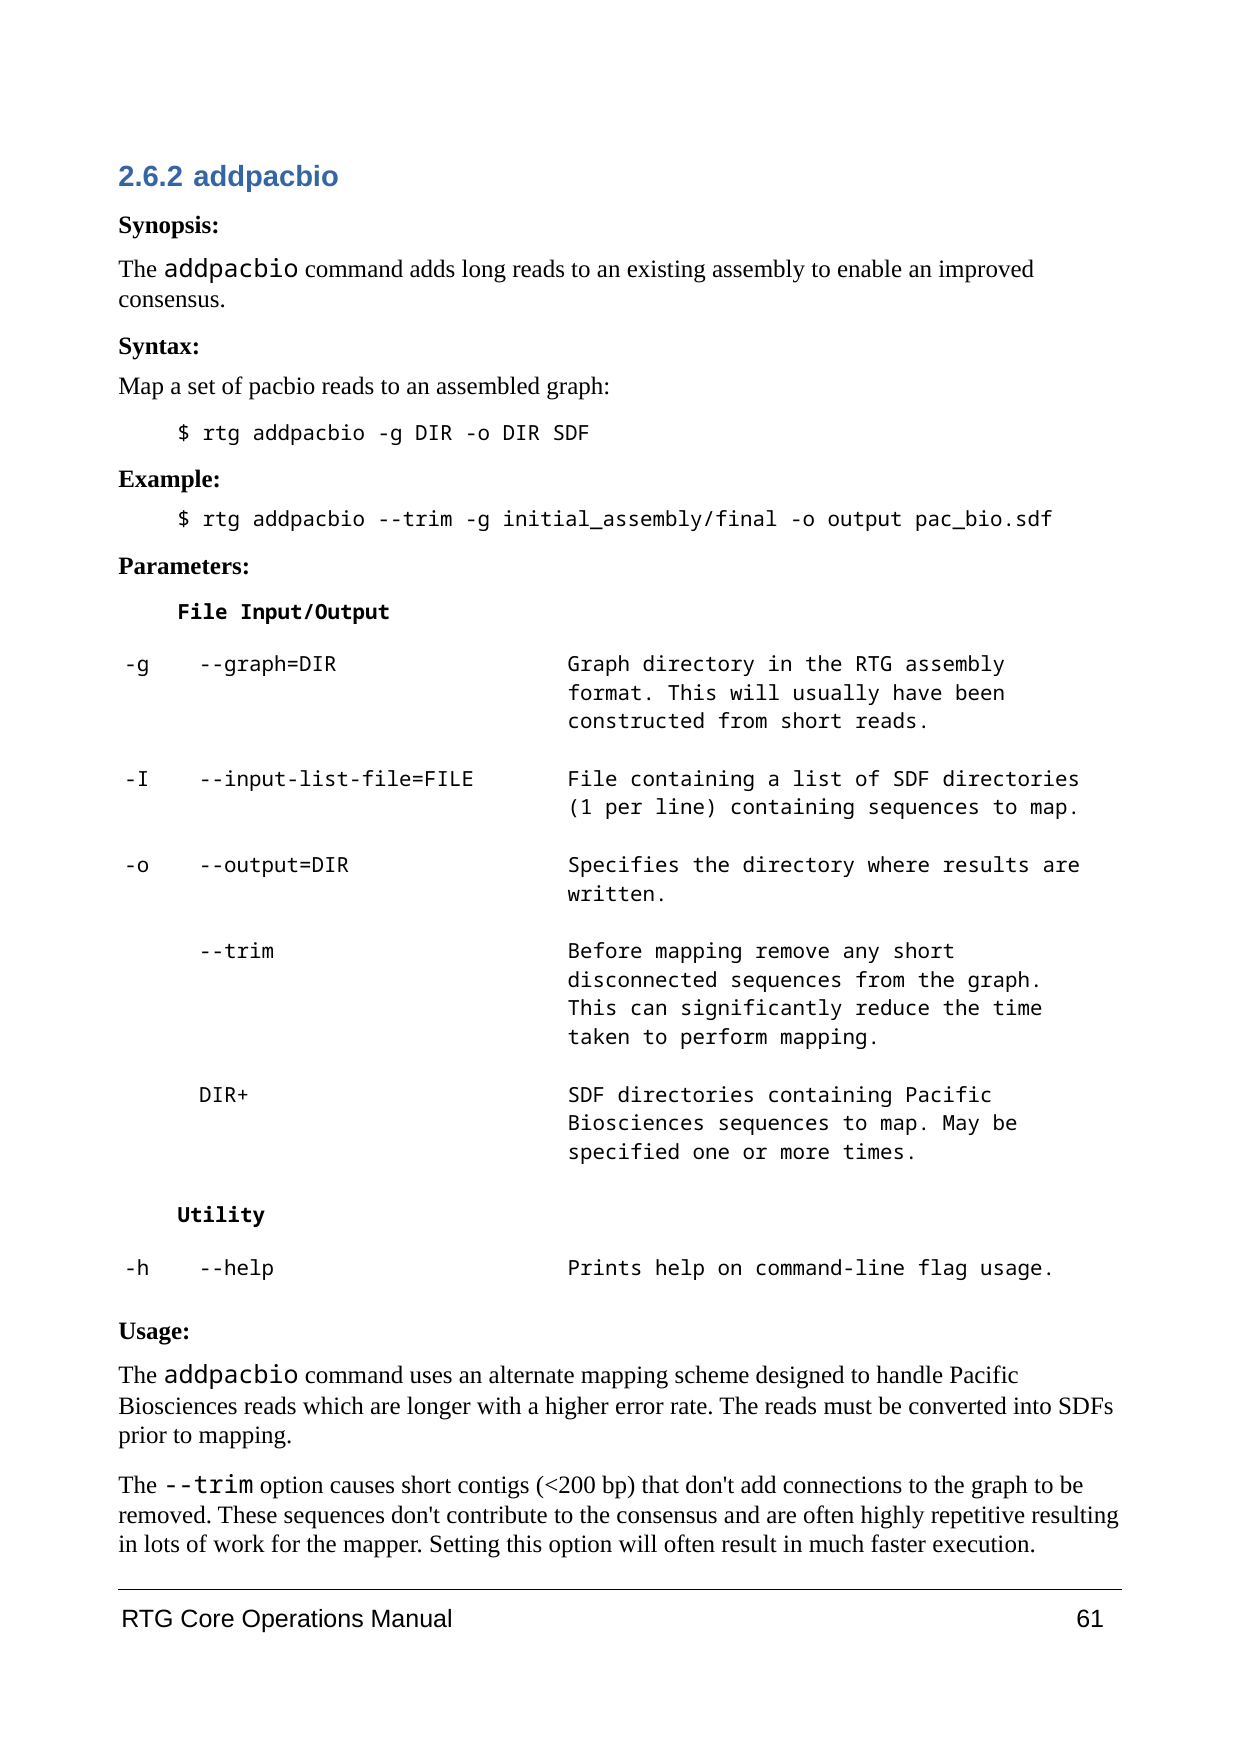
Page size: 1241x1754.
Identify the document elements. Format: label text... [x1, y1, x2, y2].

table_cell Specifies the directory where results are written. [561, 839, 1093, 925]
table_header Prints help on command-line flag usage. [561, 1241, 1093, 1299]
table_cell [118, 925, 193, 1068]
table_cell -o [118, 839, 193, 925]
table_cell Before mapping remove any short disconnected sequences from the graph. This can significantly reduce the time taken to perform mapping. [561, 925, 1093, 1068]
table_cell DIR+ [193, 1068, 561, 1183]
table_header -g [118, 638, 193, 752]
table_cell --output=DIR [193, 839, 561, 925]
table_header Graph directory in the RTG assembly format. This will usually have been constructed from short reads. [561, 638, 1093, 752]
subtitle Synopsis: [118, 210, 1122, 239]
subtitle addpacbio [118, 159, 1122, 192]
text The addpacbio command uses an alternate mapping scheme designed to handle Pacific Biosciences reads which are longer with a higher error rate. The reads must be converted into SDFs prior to mapping. [118, 1357, 1122, 1448]
table_header --graph=DIR [193, 638, 561, 752]
text The addpacbio command adds long reads to an existing assembly to enable an improved consensus. [118, 250, 1122, 313]
table_cell --input-list-file=FILE [193, 752, 561, 838]
subtitle Usage: [118, 1316, 1122, 1345]
table_cell [118, 1068, 193, 1183]
text Utility [177, 1201, 1122, 1229]
text $ rtg addpacbio -g DIR -o DIR SDF [177, 418, 1122, 446]
table_cell SDF directories containing Pacific Biosciences sequences to map. May be specified one or more times. [561, 1068, 1093, 1183]
text Map a set of pacbio reads to an assembled graph: [118, 371, 1122, 400]
table_cell --trim [193, 925, 561, 1068]
table_cell -I [118, 752, 193, 838]
subtitle Parameters: [118, 551, 1122, 579]
table_header --help [193, 1241, 561, 1299]
text File Input/Output [177, 597, 1122, 626]
table_header -h [118, 1241, 193, 1299]
subtitle Example: [118, 464, 1122, 493]
text $ rtg addpacbio --trim -g initial_assembly/final -o output pac_bio.sdf [177, 504, 1122, 533]
table_cell File containing a list of SDF directories (1 per line) containing sequences to map. [561, 752, 1093, 838]
subtitle Syntax: [118, 331, 1122, 360]
text The --trim option causes short contigs (<200 bp) that don't add connections to the graph to be removed. These sequences don't contribute to the consensus and are often highly repetitive resulting in lots of work for the mapper. Setting this option will often result in much faster execution. [118, 1466, 1122, 1558]
